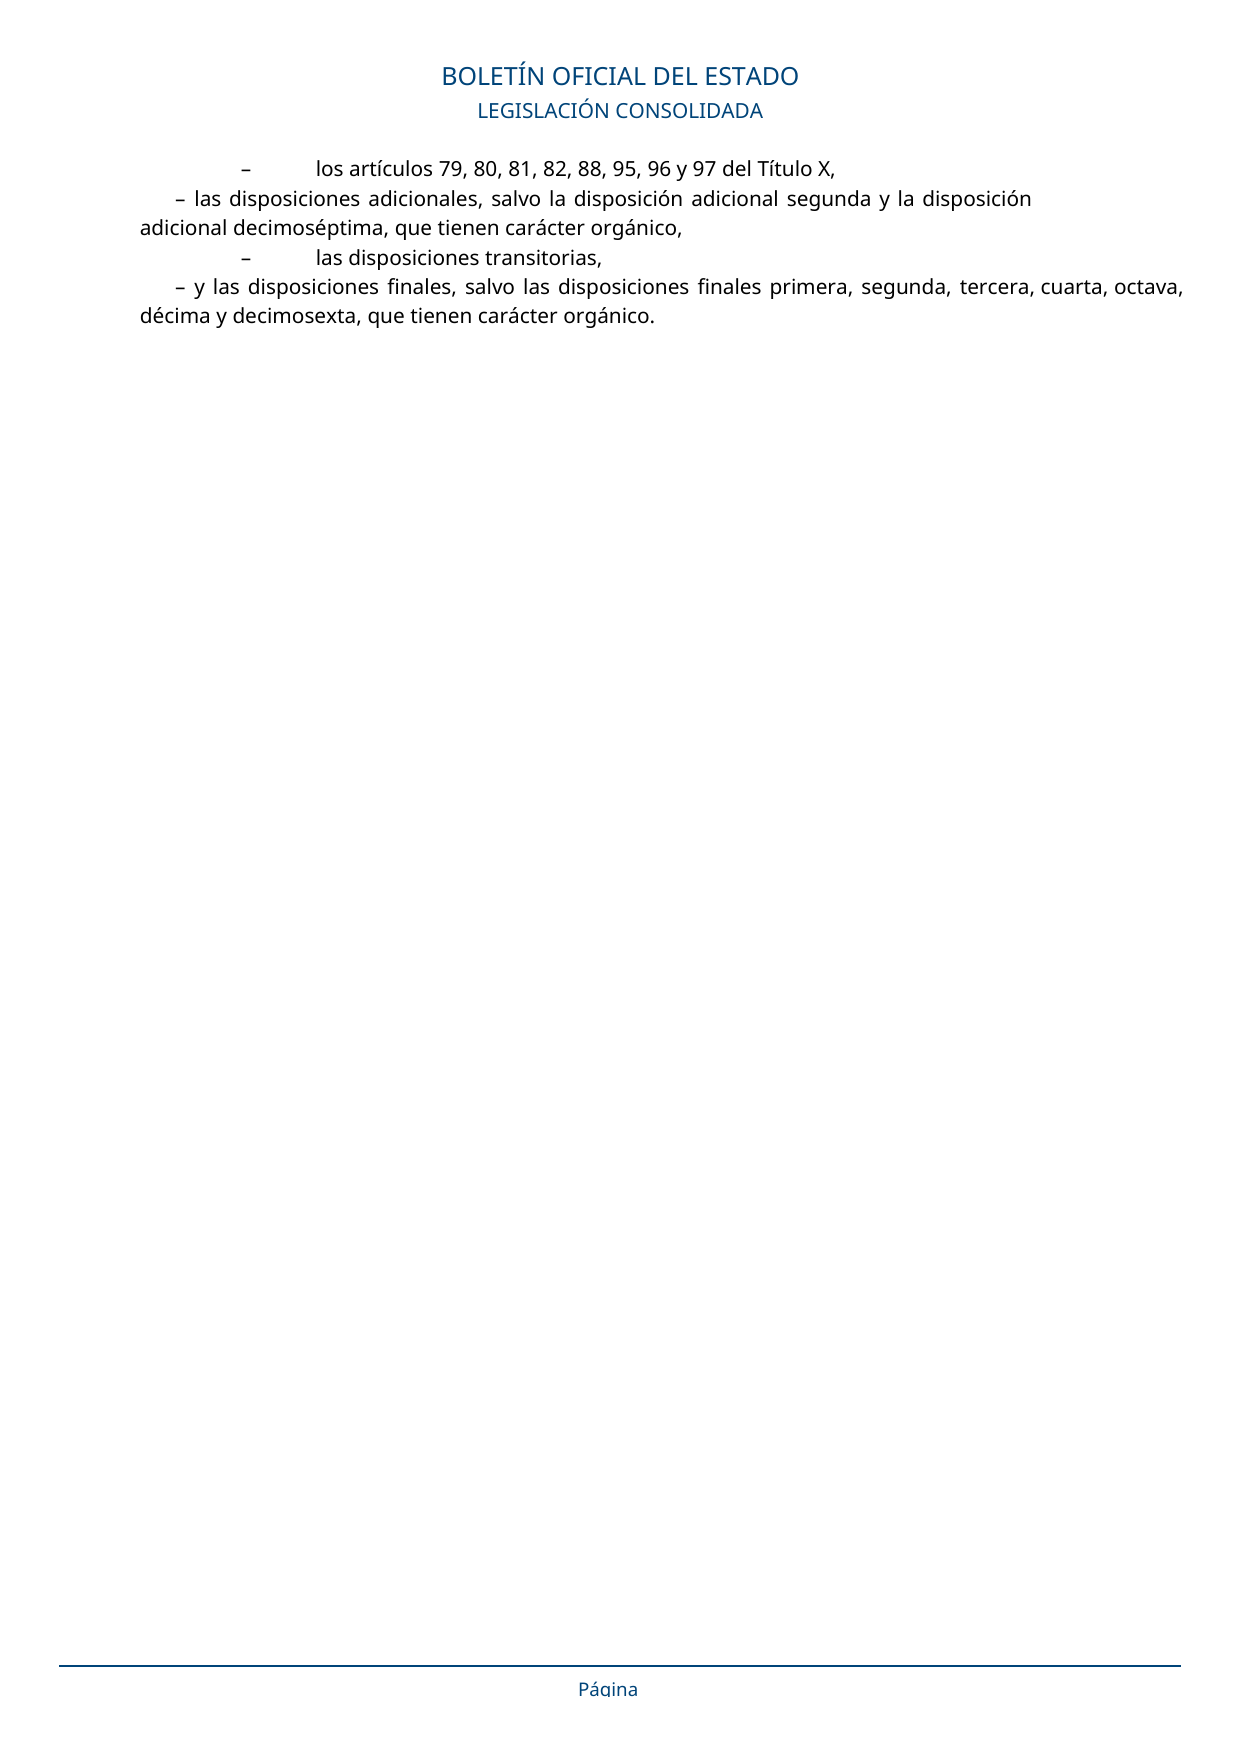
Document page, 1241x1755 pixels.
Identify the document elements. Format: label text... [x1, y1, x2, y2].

list las disposiciones transitorias, [241, 243, 1184, 271]
list las disposiciones adicionales, salvo la disposición adicional segunda y la disposición adicional decimoséptima, que tienen carácter orgánico, [139, 184, 1052, 242]
list y las disposiciones finales, salvo las disposiciones finales primera, segunda, tercera, cuarta, octava, décima y decimosexta, que tienen carácter orgánico. [139, 272, 1184, 330]
list los artículos 79, 80, 81, 82, 88, 95, 96 y 97 del Título X, [241, 154, 1184, 183]
